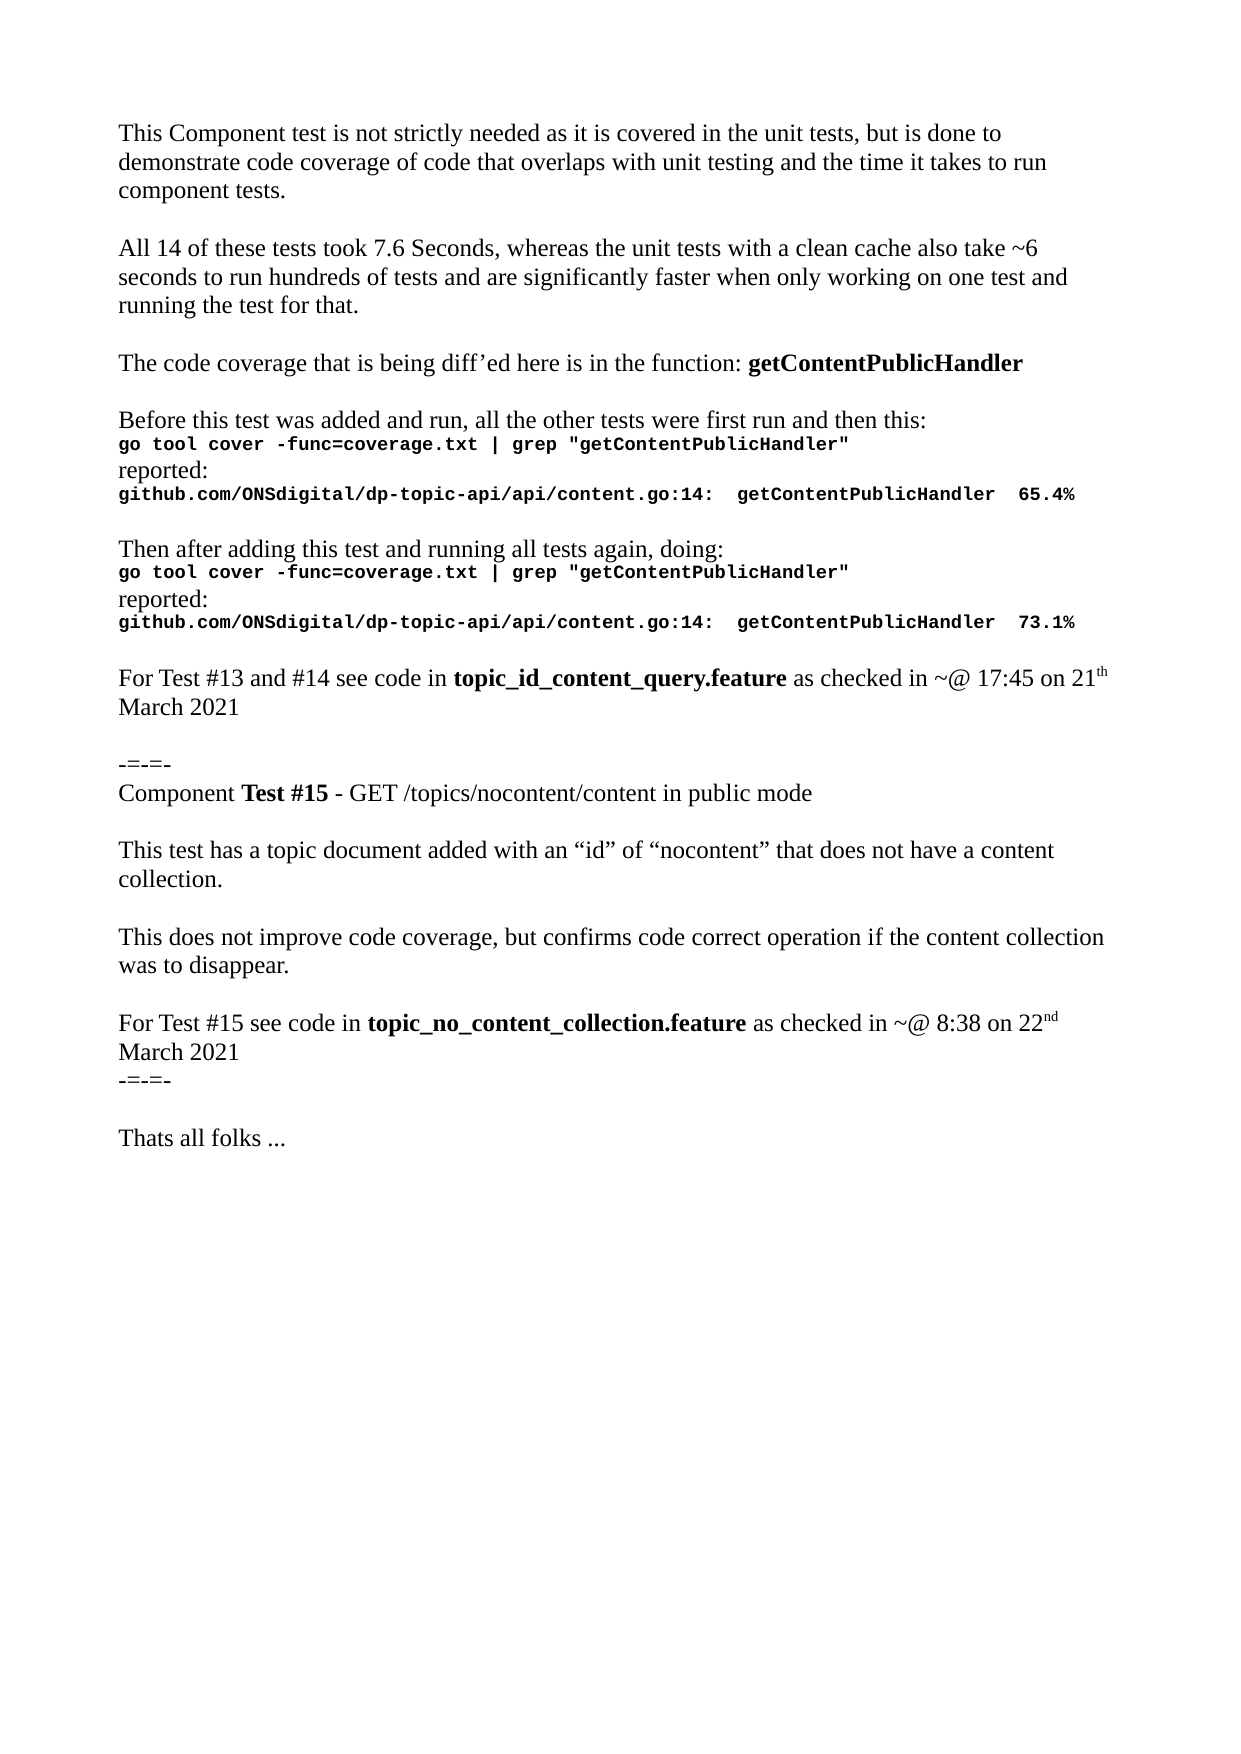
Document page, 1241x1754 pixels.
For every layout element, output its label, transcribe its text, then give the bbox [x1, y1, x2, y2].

text github.com/ONSdigital/dp-topic-api/api/content.go:14: getContentPublicHandler 73.1% [118, 613, 1122, 634]
text This does not improve code coverage, but confirms code correct operation if the content collection was to disappear. [118, 922, 1122, 979]
text -=-=- [118, 1066, 1122, 1094]
text Component Test #15 - GET /topics/nocontent/content in public mode [118, 778, 1122, 807]
text go tool cover -func=coverage.txt | grep "getContentPublicHandler" [118, 434, 1122, 456]
text For Test #13 and #14 see code in topic_id_content_query.feature as checked in ~@ 17:45 on 21th March 2021 [118, 663, 1122, 721]
text Thats all folks ... [118, 1123, 1122, 1152]
text -=-=- [118, 749, 1122, 778]
text This test has a topic document added with an “id” of “nocontent” that does not have a content collection. [118, 836, 1122, 893]
text For Test #15 see code in topic_no_content_collection.feature as checked in ~@ 8:38 on 22nd March 2021 [118, 1008, 1122, 1066]
text This Component test is not strictly needed as it is covered in the unit tests, but is done to demonstrate code coverage of code that overlaps with unit testing and the time it takes to run component tests. [118, 118, 1122, 204]
text The code coverage that is being diff’ed here is in the function: getContentPublicHandler [118, 348, 1122, 377]
text reported: [118, 584, 1122, 613]
text All 14 of these tests took 7.6 Seconds, whereas the unit tests with a clean cache also take ~6 seconds to run hundreds of tests and are significantly faster when only working on one test and running the test for that. [118, 233, 1122, 319]
text go tool cover -func=coverage.txt | grep "getContentPublicHandler" [118, 563, 1122, 584]
text Then after adding this test and running all tests again, doing: [118, 534, 1122, 563]
text github.com/ONSdigital/dp-topic-api/api/content.go:14: getContentPublicHandler 65.4% [118, 484, 1122, 506]
text reported: [118, 456, 1122, 484]
text Before this test was added and run, all the other tests were first run and then this: [118, 406, 1122, 434]
